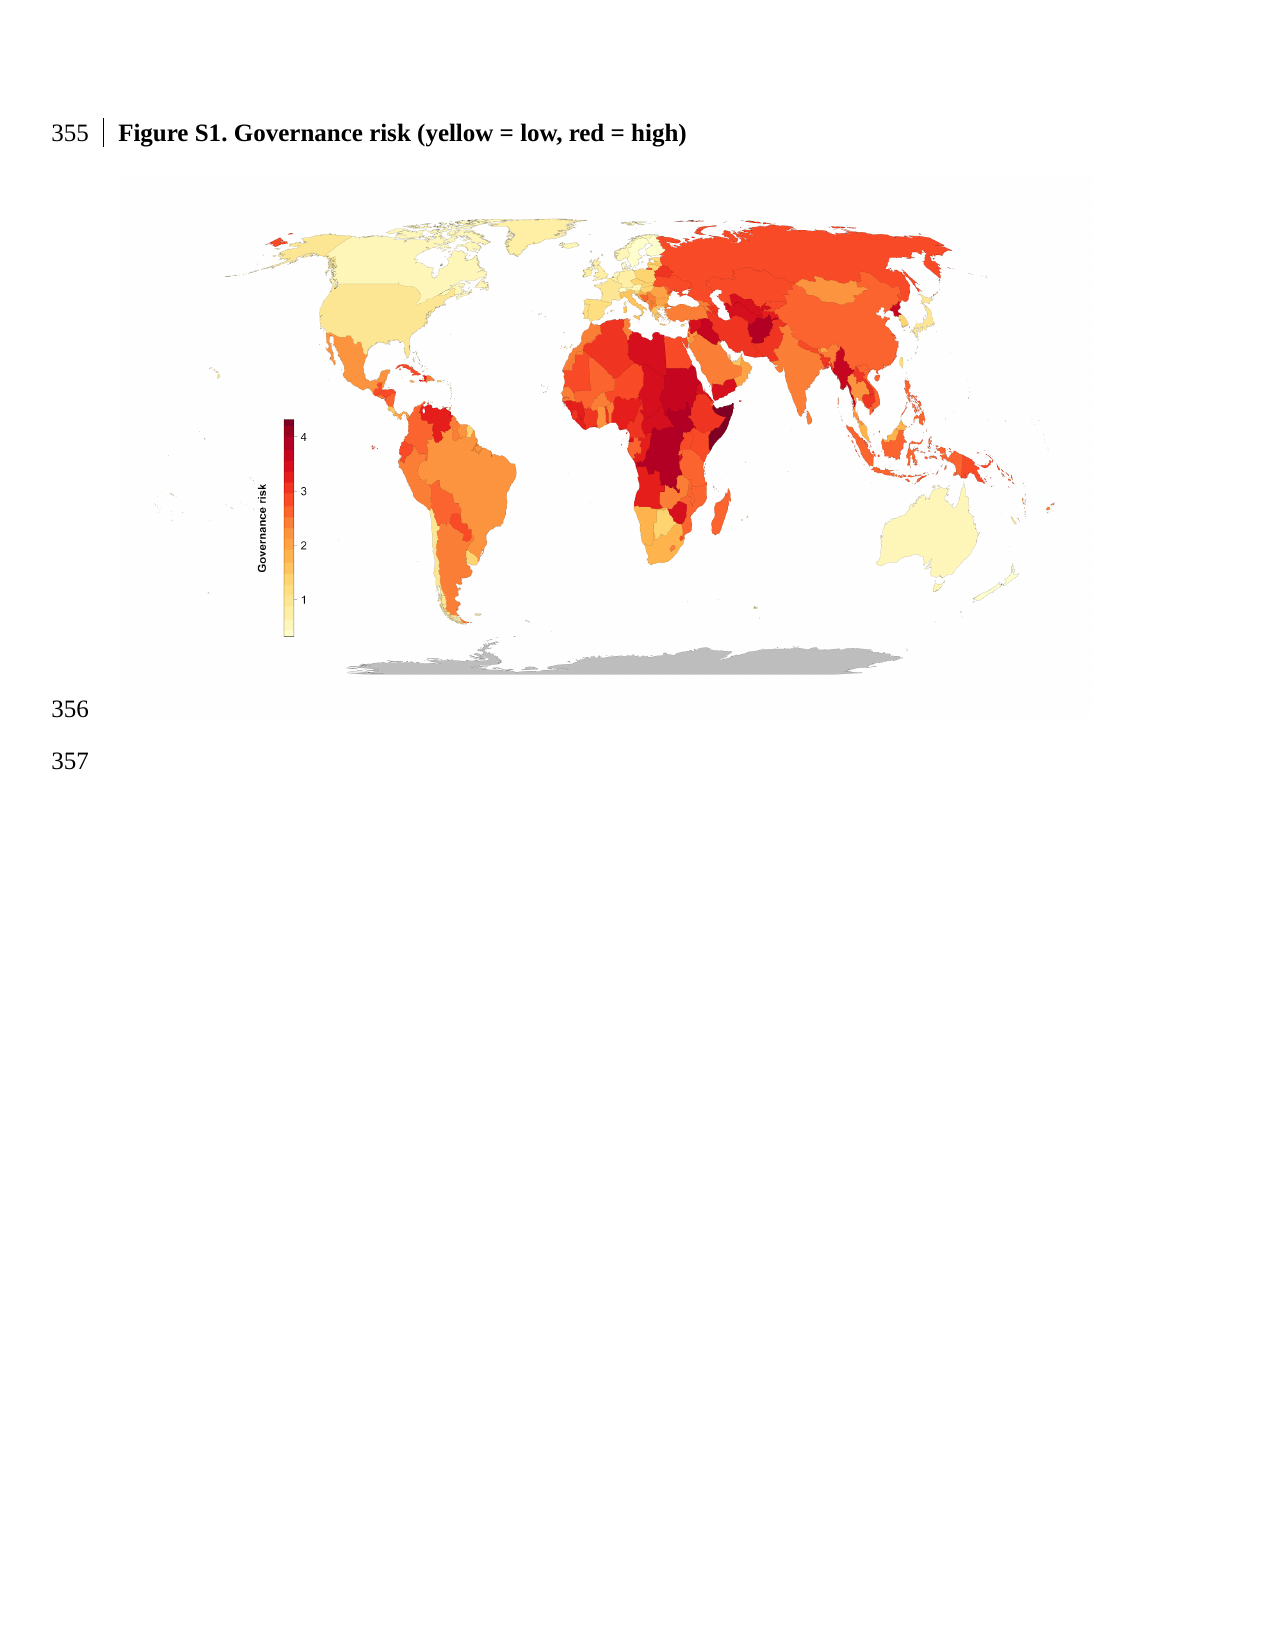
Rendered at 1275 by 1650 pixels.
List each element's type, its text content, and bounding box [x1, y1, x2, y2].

text Figure S1. Governance risk (yellow = low, red = high) [118, 118, 1157, 147]
picture [118, 175, 1094, 718]
